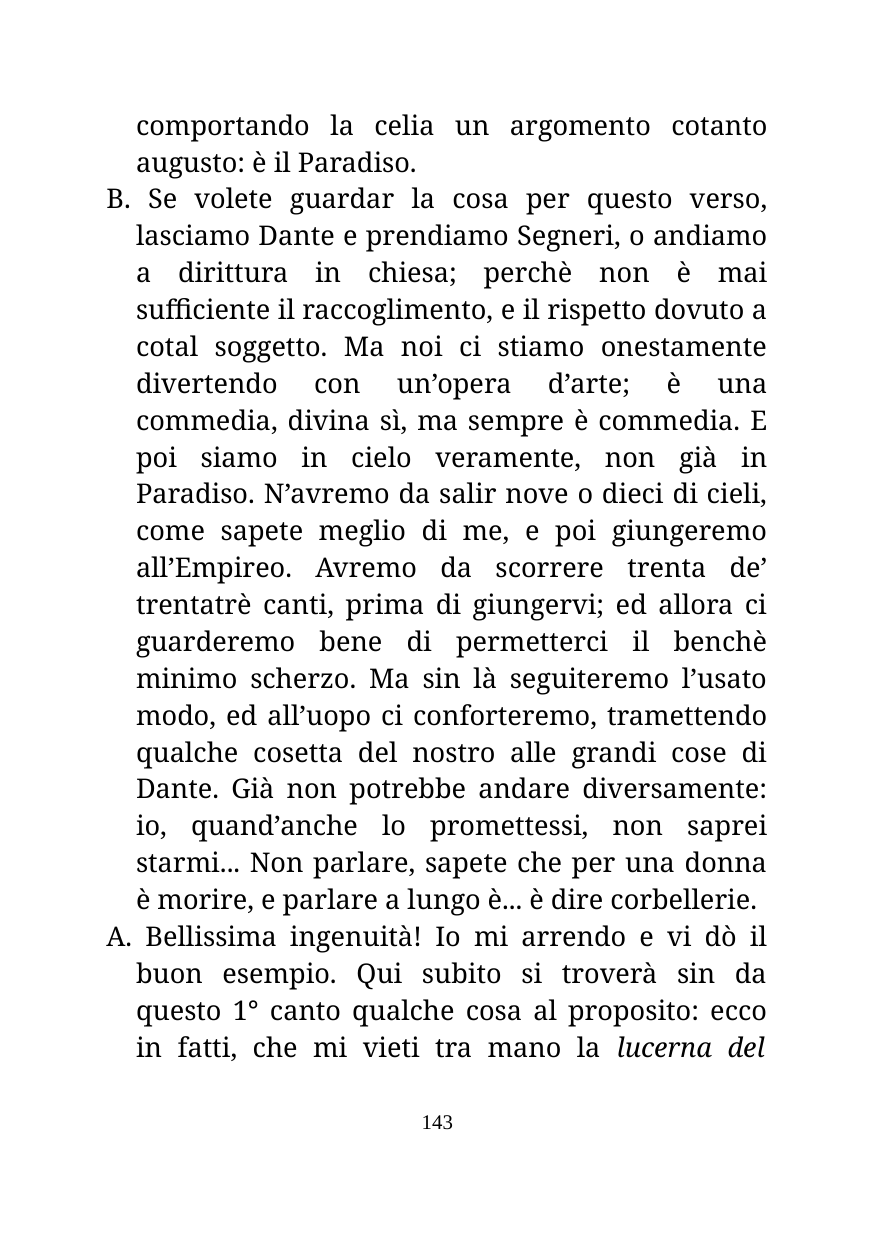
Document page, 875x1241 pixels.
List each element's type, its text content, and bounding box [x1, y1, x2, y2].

text B. Se volete guardar la cosa per questo verso, lasciamo Dante e prendiamo Segneri, o andiamo a dirittura in chiesa; perchè non è mai sufficiente il raccoglimento, e il rispetto dovuto a cotal soggetto. Ma noi ci stiamo onestamente divertendo con un’opera d’arte; è una commedia, divina sì, ma sempre è commedia. E poi siamo in cielo veramente, non già in Paradiso. N’avremo da salir nove o dieci di cieli, come sapete meglio di me, e poi giungeremo all’Empireo. Avremo da scorrere trenta de’ trentatrè canti, prima di giungervi; ed allora ci guarderemo bene di permetterci il benchè minimo scherzo. Ma sin là seguiteremo l’usato modo, ed all’uopo ci conforteremo, tramettendo qualche cosetta del nostro alle grandi cose di Dante. Già non potrebbe andare diversamente: io, quand’anche lo promettessi, non saprei starmi... Non parlare, sapete che per una donna è morire, e parlare a lungo è... è dire corbellerie. [106, 180, 768, 917]
text A. Bellissima ingenuità! Io mi arrendo e vi dò il buon esempio. Qui subito si troverà sin da questo 1° canto qualche cosa al proposito: ecco in fatti, che mi vieti tra mano la lucerna del [106, 917, 768, 1065]
text comportando la celia un argomento cotanto augusto: è il Paradiso. [106, 106, 768, 180]
